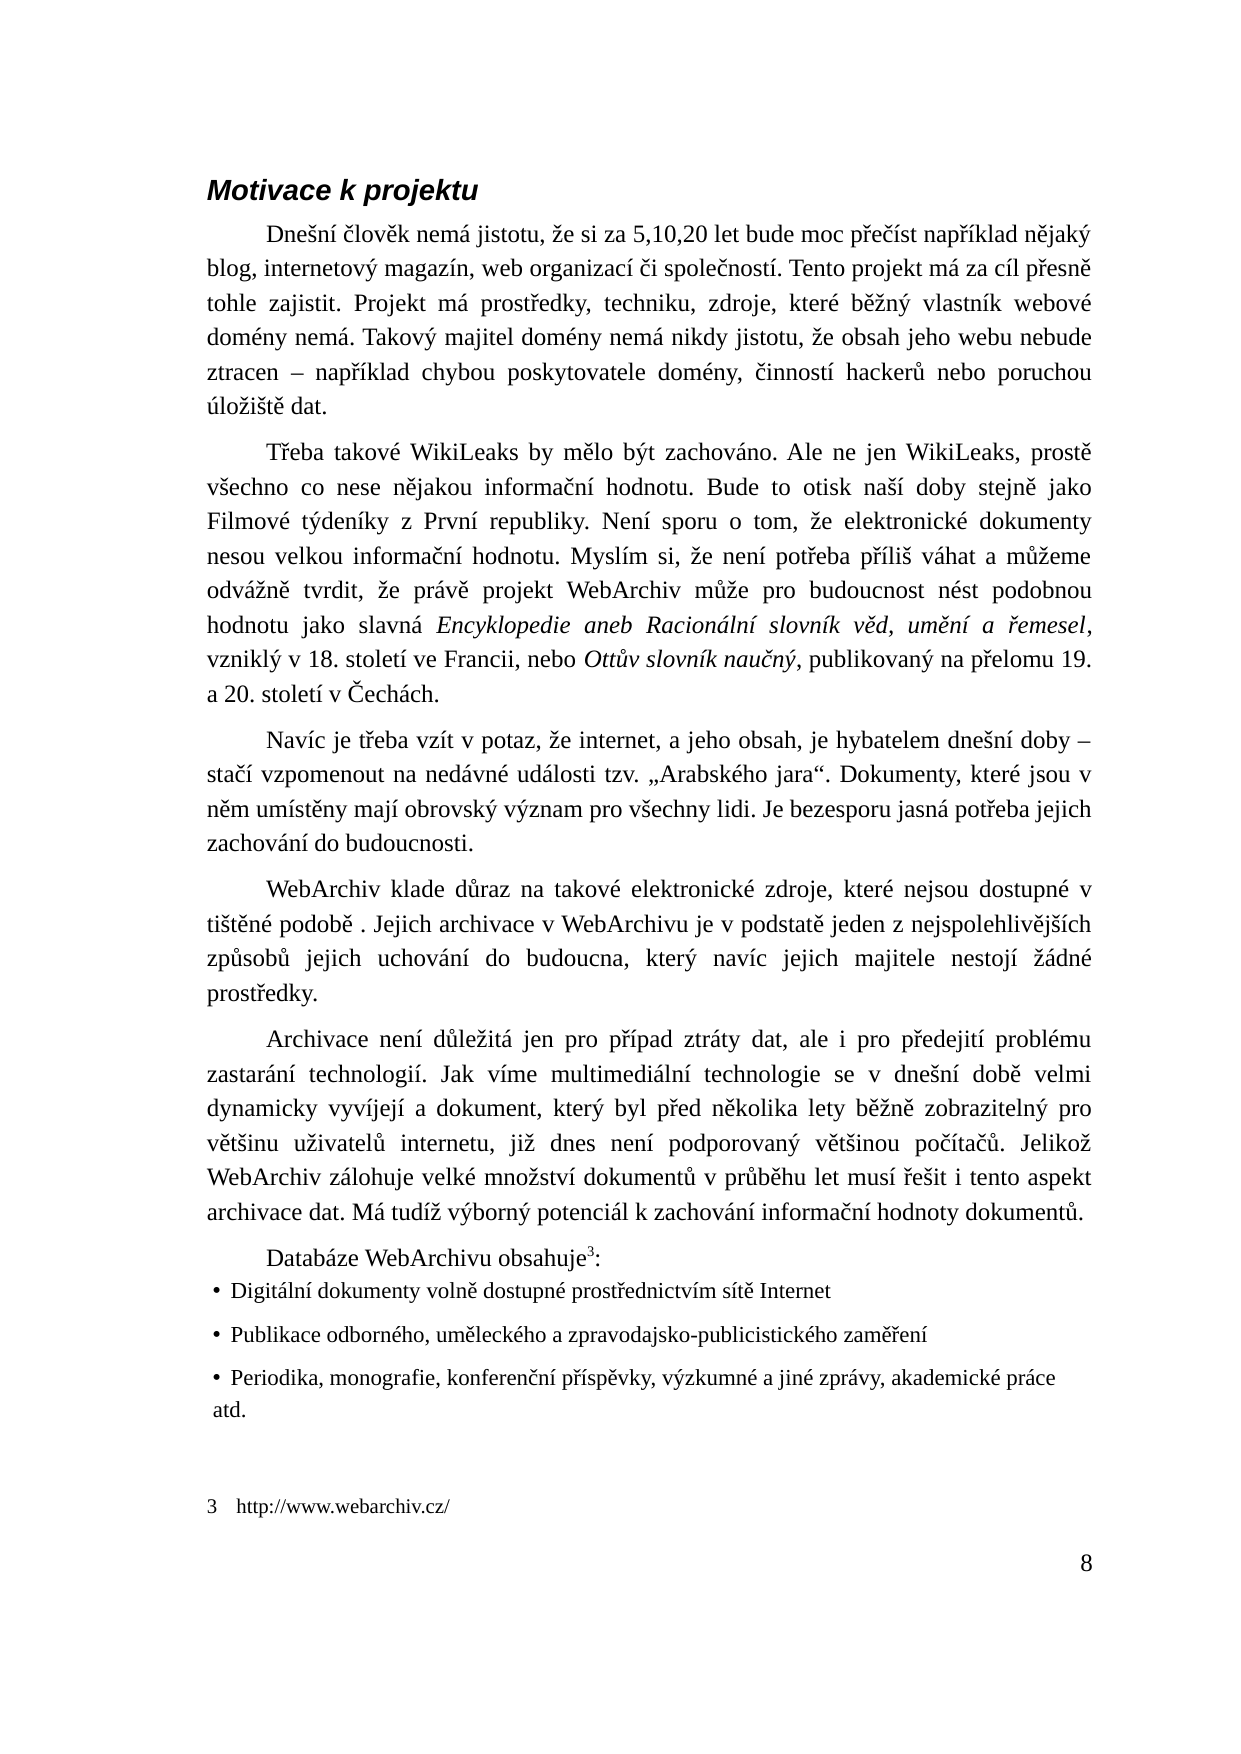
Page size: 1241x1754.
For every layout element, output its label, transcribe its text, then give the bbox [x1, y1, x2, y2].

list Periodika, monografie, konferenční příspěvky, výzkumné a jiné zprávy, akademické práce atd. [213, 1364, 1093, 1422]
text Databáze WebArchivu obsahuje: [207, 1243, 1093, 1272]
text Třeba takové WikiLeaks by mělo být zachováno. Ale ne jen WikiLeaks, prostě všechno co nese nějakou informační hodnotu. Bude to otisk naší doby stejně jako Filmové týdeníky z První republiky. Není sporu o tom, že elektronické dokumenty nesou velkou informační hodnotu. Myslím si, že není potřeba příliš váhat a můžeme odvážně tvrdit, že právě projekt WebArchiv může pro budoucnost nést podobnou hodnotu jako slavná Encyklopedie aneb Racionální slovník věd, umění a řemesel, vzniklý v 18. století ve Francii, nebo Ottův slovník naučný, publikovaný na přelomu 19. a 20. století v Čechách. [207, 437, 1093, 707]
subtitle Motivace k projektu [207, 173, 1093, 206]
list Digitální dokumenty volně dostupné prostřednictvím sítě Internet [213, 1278, 1093, 1304]
text Archivace není důležitá jen pro případ ztráty dat, ale i pro předejití problému zastarání technologií. Jak víme multimediální technologie se v dnešní době velmi dynamicky vyvíjejí a dokument, který byl před několika lety běžně zobrazitelný pro většinu uživatelů internetu, již dnes není podporovaný většinou počítačů. Jelikož WebArchiv zálohuje velké množství dokumentů v průběhu let musí řešit i tento aspekt archivace dat. Má tudíž výborný potenciál k zachování informační hodnoty dokumentů. [207, 1024, 1093, 1225]
text http://www.webarchiv.cz/ [207, 1494, 1093, 1518]
text Dnešní člověk nemá jistotu, že si za 5,10,20 let bude moc přečíst například nějaký blog, internetový magazín, web organizací či společností. Tento projekt má za cíl přesně tohle zajistit. Projekt má prostředky, techniku, zdroje, které běžný vlastník webové domény nemá. Takový majitel domény nemá nikdy jistotu, že obsah jeho webu nebude ztracen – například chybou poskytovatele domény, činností hackerů nebo poruchou úložiště dat. [207, 219, 1093, 420]
list Publikace odborného, uměleckého a zpravodajsko-publicistického zaměření [213, 1321, 1093, 1347]
text WebArchiv klade důraz na takové elektronické zdroje, které nejsou dostupné v tištěné podobě . Jejich archivace v WebArchivu je v podstatě jeden z nejspolehlivějších způsobů jejich uchování do budoucna, který navíc jejich majitele nestojí žádné prostředky. [207, 874, 1093, 1007]
text Navíc je třeba vzít v potaz, že internet, a jeho obsah, je hybatelem dnešní doby – stačí vzpomenout na nedávné události tzv. „Arabského jara“. Dokumenty, které jsou v něm umístěny mají obrovský význam pro všechny lidi. Je bezesporu jasná potřeba jejich zachování do budoucnosti. [207, 725, 1093, 857]
